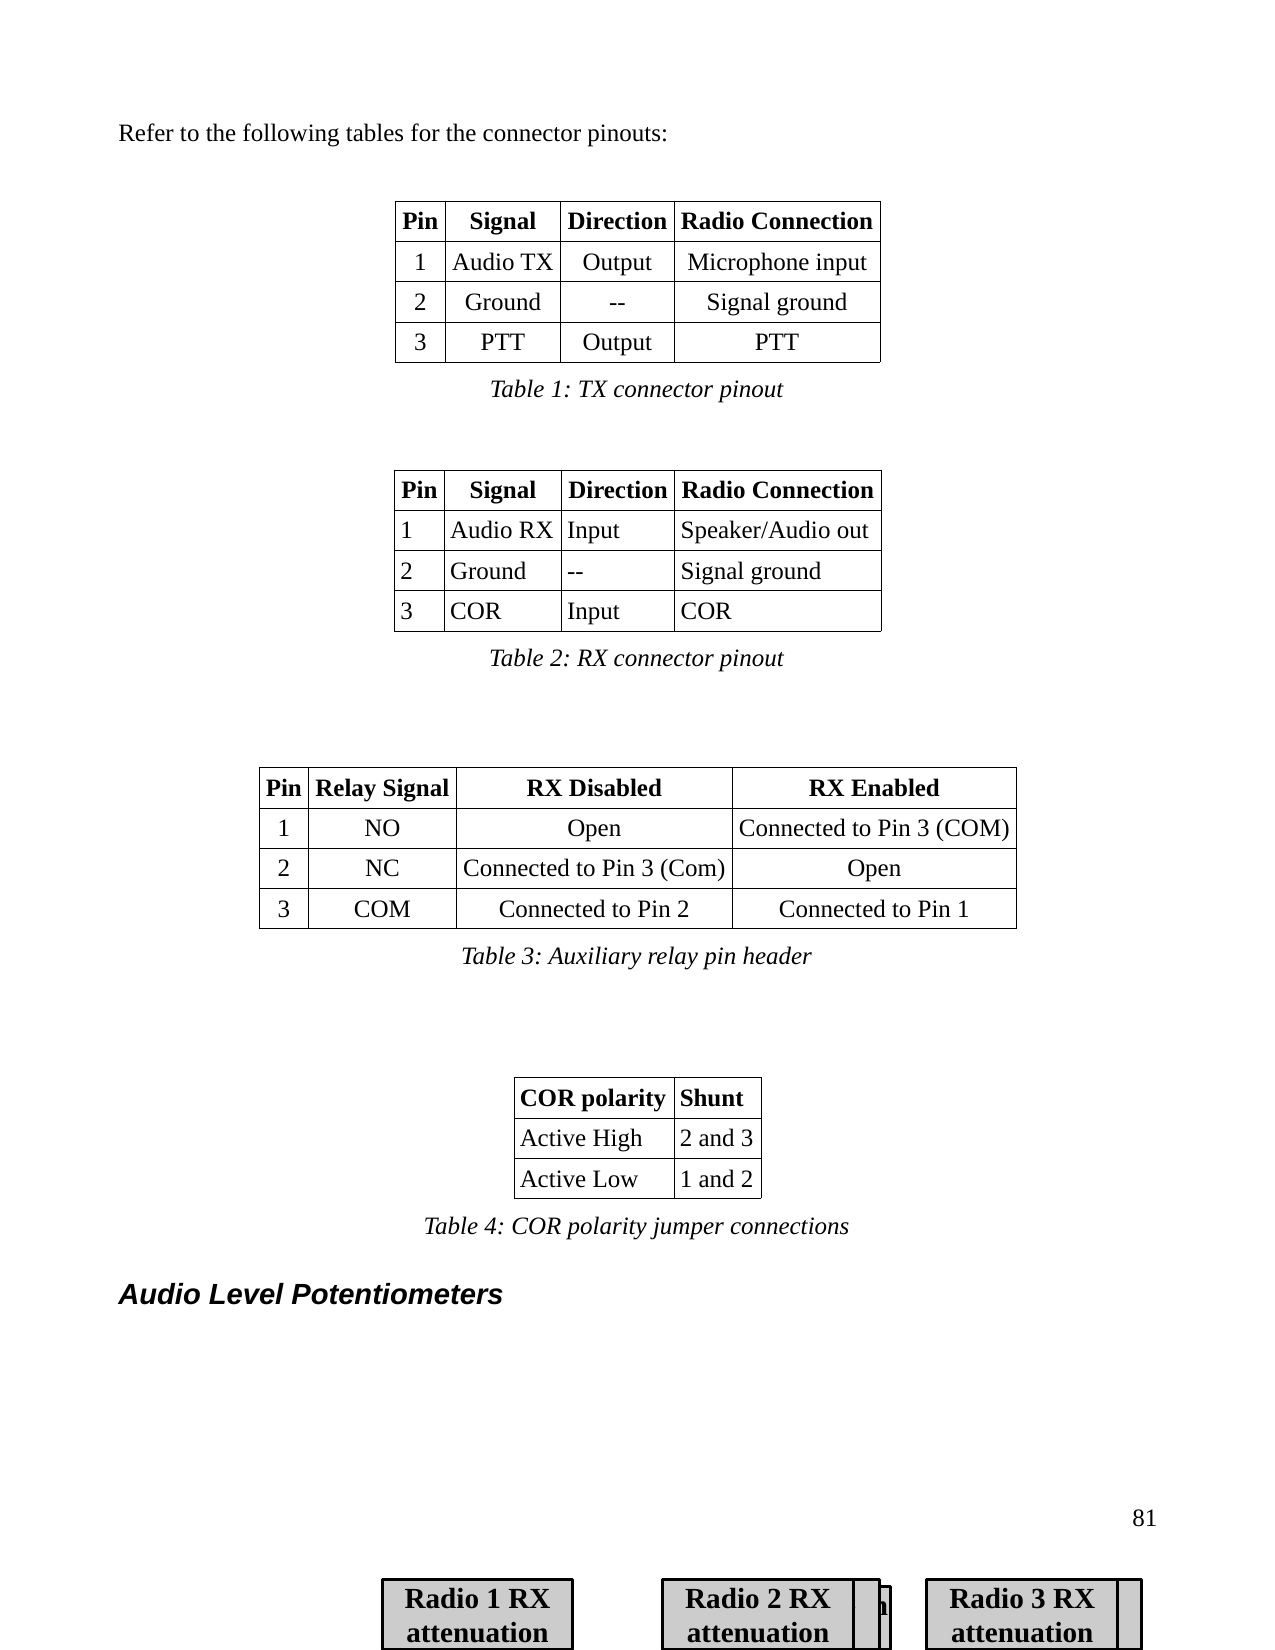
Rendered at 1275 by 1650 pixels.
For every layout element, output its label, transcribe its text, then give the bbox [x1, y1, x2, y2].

table_cell 3 [395, 591, 444, 631]
text Table 3: Auxiliary relay pin header [118, 941, 1157, 970]
table_header Radio Connection [675, 471, 881, 510]
table_header Shunt [675, 1078, 761, 1117]
table_cell 2 [260, 849, 308, 888]
table_cell COR [445, 591, 561, 631]
table_cell Open [733, 849, 1016, 888]
table_header Signal [446, 202, 560, 241]
table_header Signal [445, 471, 561, 510]
table_header COR polarity [515, 1078, 674, 1117]
table_cell Connected to Pin 3 (COM) [733, 809, 1016, 848]
subtitle Audio Level Potentiometers [118, 1277, 1157, 1311]
table_cell Speaker/Audio out [675, 511, 881, 550]
table_cell Input [562, 591, 674, 631]
table_cell NC [309, 849, 456, 888]
table_cell Connected to Pin 1 [733, 889, 1016, 928]
table_cell Signal ground [675, 282, 880, 322]
table_cell 3 [396, 323, 445, 362]
table_cell Output [561, 242, 674, 281]
table_cell -- [562, 551, 674, 590]
table_cell Open [457, 809, 732, 848]
table_cell PTT [675, 323, 880, 362]
table_cell 3 [260, 889, 308, 928]
table_cell Audio TX [446, 242, 560, 281]
text Table 2: RX connector pinout [118, 643, 1157, 672]
table_cell 2 [396, 282, 445, 322]
table_header Pin [260, 768, 308, 807]
table_header Radio Connection [675, 202, 880, 241]
table_cell 1 [396, 242, 445, 281]
table_cell Connected to Pin 3 (Com) [457, 849, 732, 888]
table_header Pin [395, 471, 444, 510]
table_cell Input [562, 511, 674, 550]
table_cell Audio RX [445, 511, 561, 550]
table_cell Connected to Pin 2 [457, 889, 732, 928]
table_cell -- [561, 282, 674, 322]
table_cell COR [675, 591, 881, 631]
table_cell Active High [515, 1119, 674, 1158]
table_cell 1 [395, 511, 444, 550]
text Refer to the following tables for the connector pinouts: [118, 118, 1157, 147]
table_header Relay Signal [309, 768, 456, 807]
table_cell 2 and 3 [675, 1119, 761, 1158]
table_cell COM [309, 889, 456, 928]
table_cell PTT [446, 323, 560, 362]
table_header Pin [396, 202, 445, 241]
table_cell 2 [395, 551, 444, 590]
table_cell Ground [446, 282, 560, 322]
table_cell 1 and 2 [675, 1159, 761, 1198]
table_cell Active Low [515, 1159, 674, 1198]
table_cell Microphone input [675, 242, 880, 281]
text Table 1: TX connector pinout [118, 374, 1157, 403]
table_header RX Disabled [457, 768, 732, 807]
table_cell Ground [445, 551, 561, 590]
table_header Direction [562, 471, 674, 510]
table_cell Output [561, 323, 674, 362]
table_header Direction [561, 202, 674, 241]
table_cell NO [309, 809, 456, 848]
text Table 4: COR polarity jumper connections [118, 1211, 1157, 1239]
table_cell Signal ground [675, 551, 881, 590]
table_header RX Enabled [733, 768, 1016, 807]
table_cell 1 [260, 809, 308, 848]
